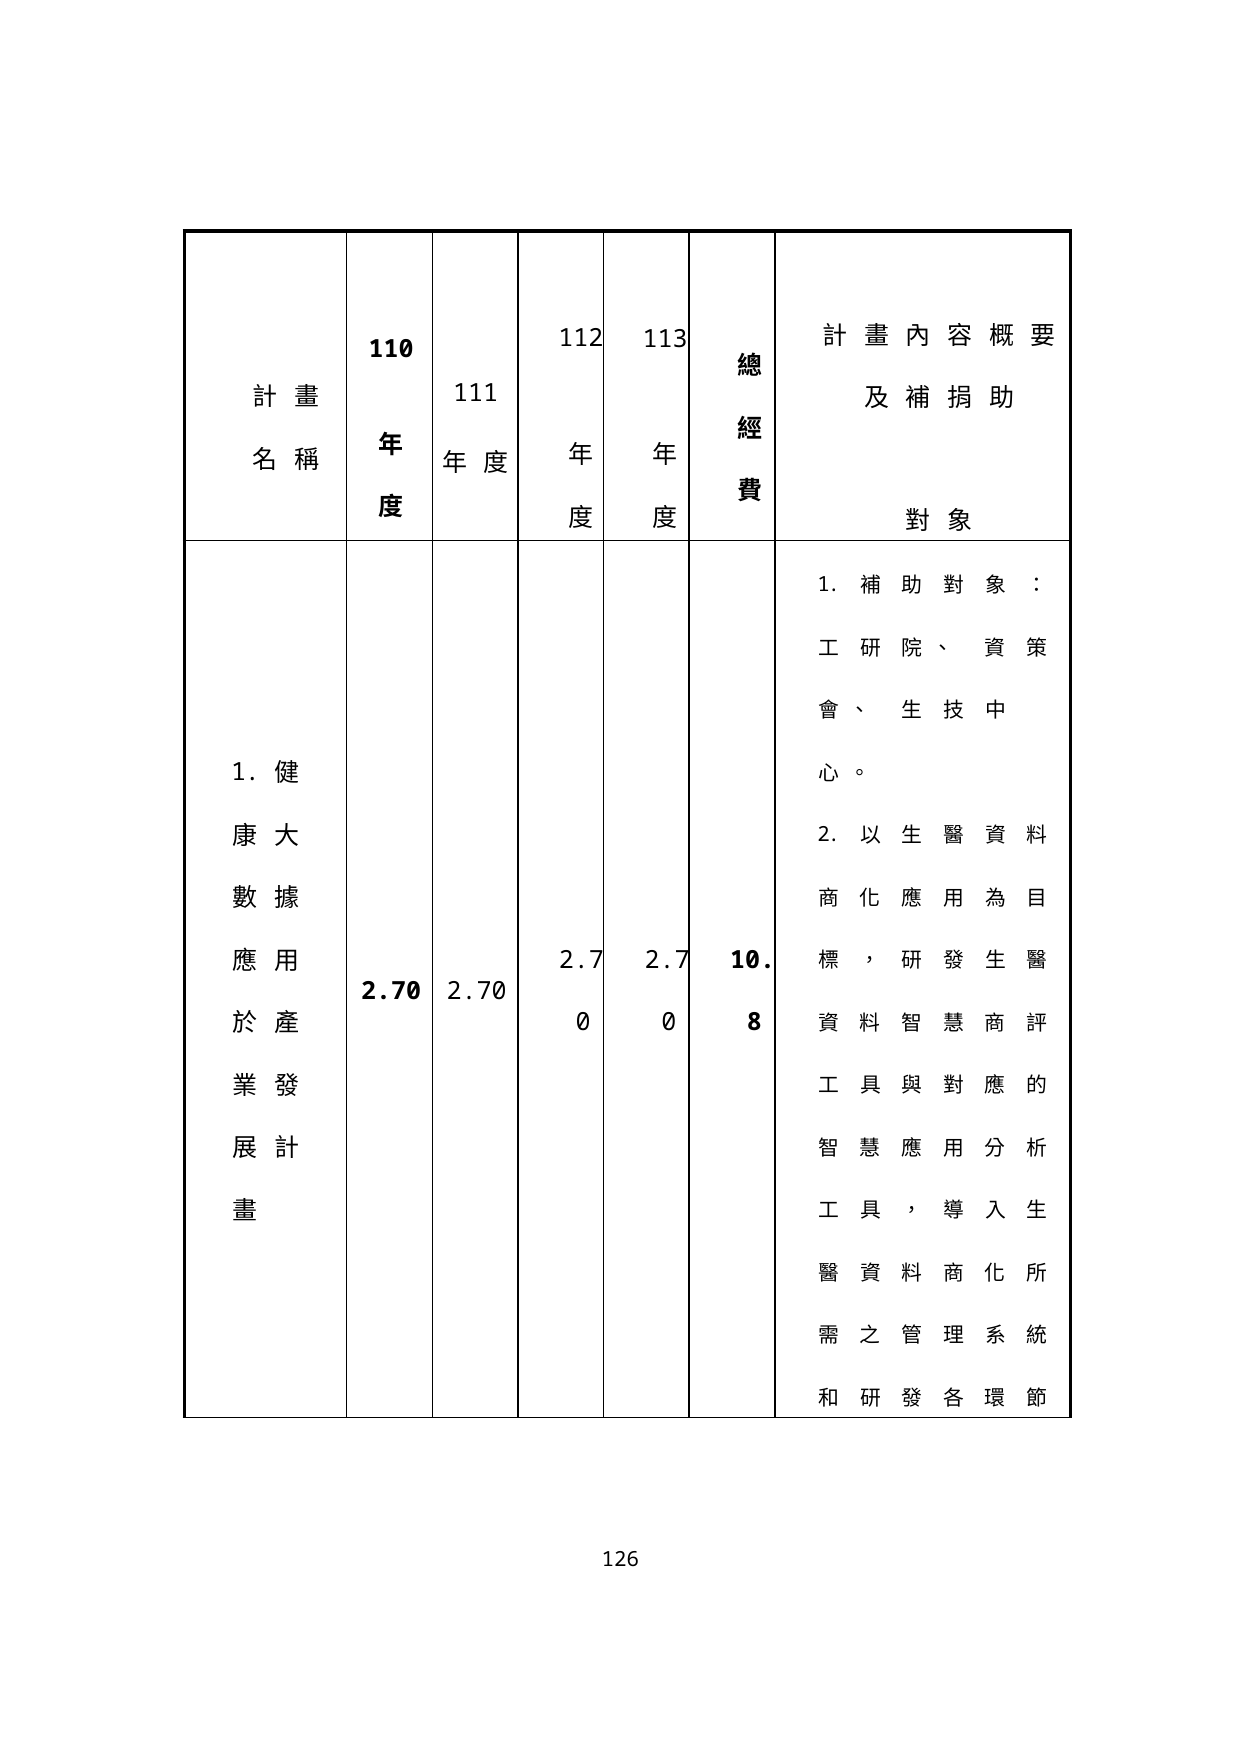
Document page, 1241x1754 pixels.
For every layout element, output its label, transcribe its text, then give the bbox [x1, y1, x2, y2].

table_header 計畫內容概要及補捐助 對象 [776, 233, 1069, 540]
table_header 111 年度 [433, 233, 517, 540]
table_cell 10.8 [690, 541, 774, 1417]
table_cell 2.70 [519, 541, 603, 1417]
table_header 總經費 [690, 233, 774, 540]
table_cell 2.70 [347, 541, 432, 1417]
table_header 110 年度 [347, 233, 432, 540]
table_header 計畫名稱 [186, 233, 346, 540]
table_cell 1.健康大數據應用於產業發展計畫 [186, 541, 346, 1417]
table_cell 2.70 [433, 541, 517, 1417]
table_cell 2.70 [604, 541, 688, 1417]
table_cell 1.補助對象：工研院、資策會、生技中心。 2.以生醫資料商化應用為目標，研發生醫資料智慧商評工具與對應的智慧應用分析工具，導入生醫資料商化所需之管理系統和研發各環節 [776, 541, 1069, 1417]
table_header 112 年度 [519, 233, 603, 540]
table_header 113 年度 [604, 233, 688, 540]
